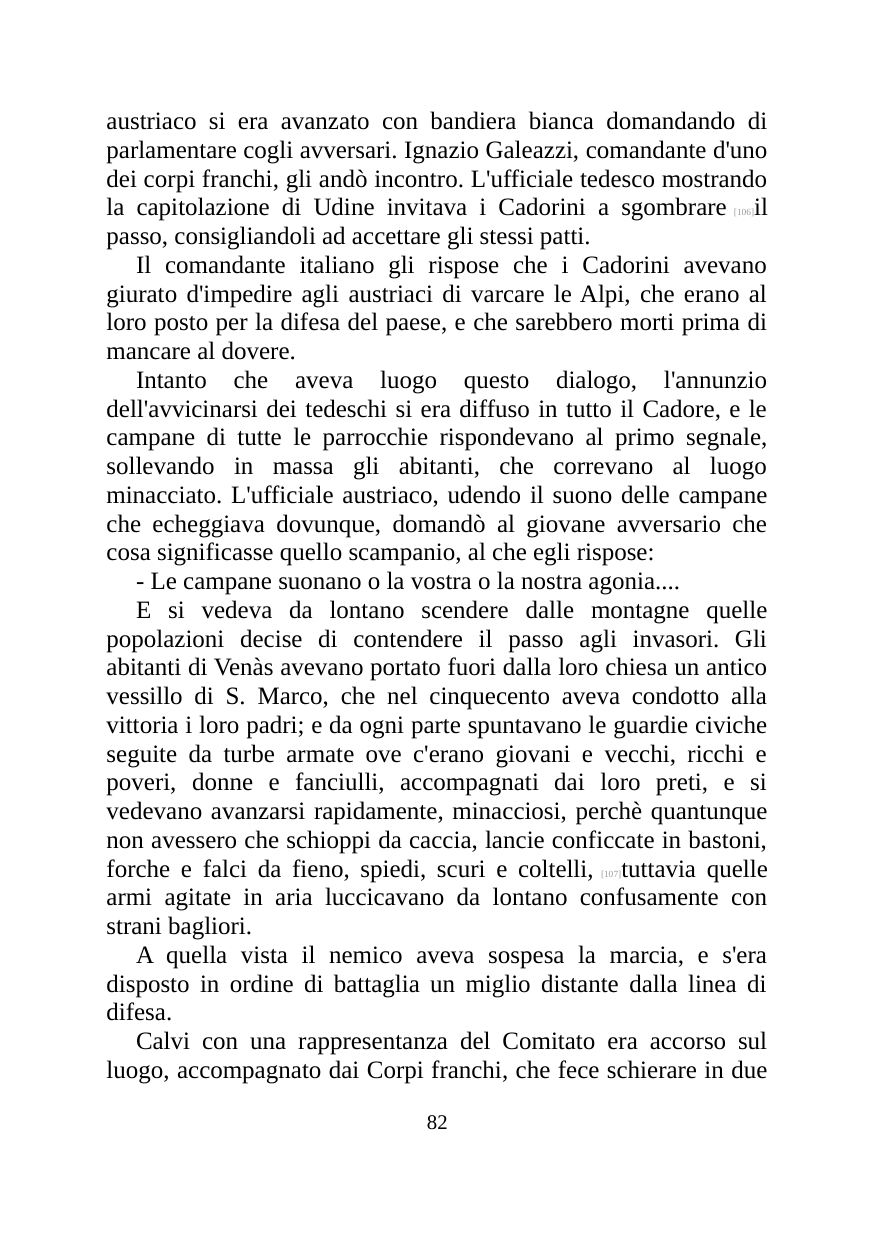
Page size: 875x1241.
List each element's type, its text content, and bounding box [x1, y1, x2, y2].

text - Le campane suonano o la vostra o la nostra agonia.... [106, 566, 768, 595]
text E si vedeva da lontano scendere dalle montagne quelle popolazioni decise di contendere il passo agli invasori. Gli abitanti di Venàs avevano portato fuori dalla loro chiesa un antico vessillo di S. Marco, che nel cinquecento aveva condotto alla vittoria i loro padri; e da ogni parte spuntavano le guardie civiche seguite da turbe armate ove c'erano giovani e vecchi, ricchi e poveri, donne e fanciulli, accompagnati dai loro preti, e si vedevano avanzarsi rapidamente, minacciosi, perchè quantunque non avessero che schioppi da caccia, lancie conficcate in bastoni, forche e falci da fieno, spiedi, scuri e coltelli, [107]tuttavia quelle armi agitate in aria luccicavano da lontano confusamente con strani bagliori. [106, 595, 768, 940]
text Il comandante italiano gli rispose che i Cadorini avevano giurato d'impedire agli austriaci di varcare le Alpi, che erano al loro posto per la difesa del paese, e che sarebbero morti prima di mancare al dovere. [106, 250, 768, 365]
text A quella vista il nemico aveva sospesa la marcia, e s'era disposto in ordine di battaglia un miglio distante dalla linea di difesa. [106, 940, 768, 1026]
text austriaco si era avanzato con bandiera bianca domandando di parlamentare cogli avversari. Ignazio Galeazzi, comandante d'uno dei corpi franchi, gli andò incontro. L'ufficiale tedesco mostrando la capitolazione di Udine invitava i Cadorini a sgombrare [106]il passo, consigliandoli ad accettare gli stessi patti. [106, 106, 768, 250]
text Calvi con una rappresentanza del Comitato era accorso sul luogo, accompagnato dai Corpi franchi, che fece schierare in due [106, 1026, 768, 1084]
text Intanto che aveva luogo questo dialogo, l'annunzio dell'avvicinarsi dei tedeschi si era diffuso in tutto il Cadore, e le campane di tutte le parrocchie rispondevano al primo segnale, sollevando in massa gli abitanti, che correvano al luogo minacciato. L'ufficiale austriaco, udendo il suono delle campane che echeggiava dovunque, domandò al giovane avversario che cosa significasse quello scampanio, al che egli rispose: [106, 365, 768, 566]
